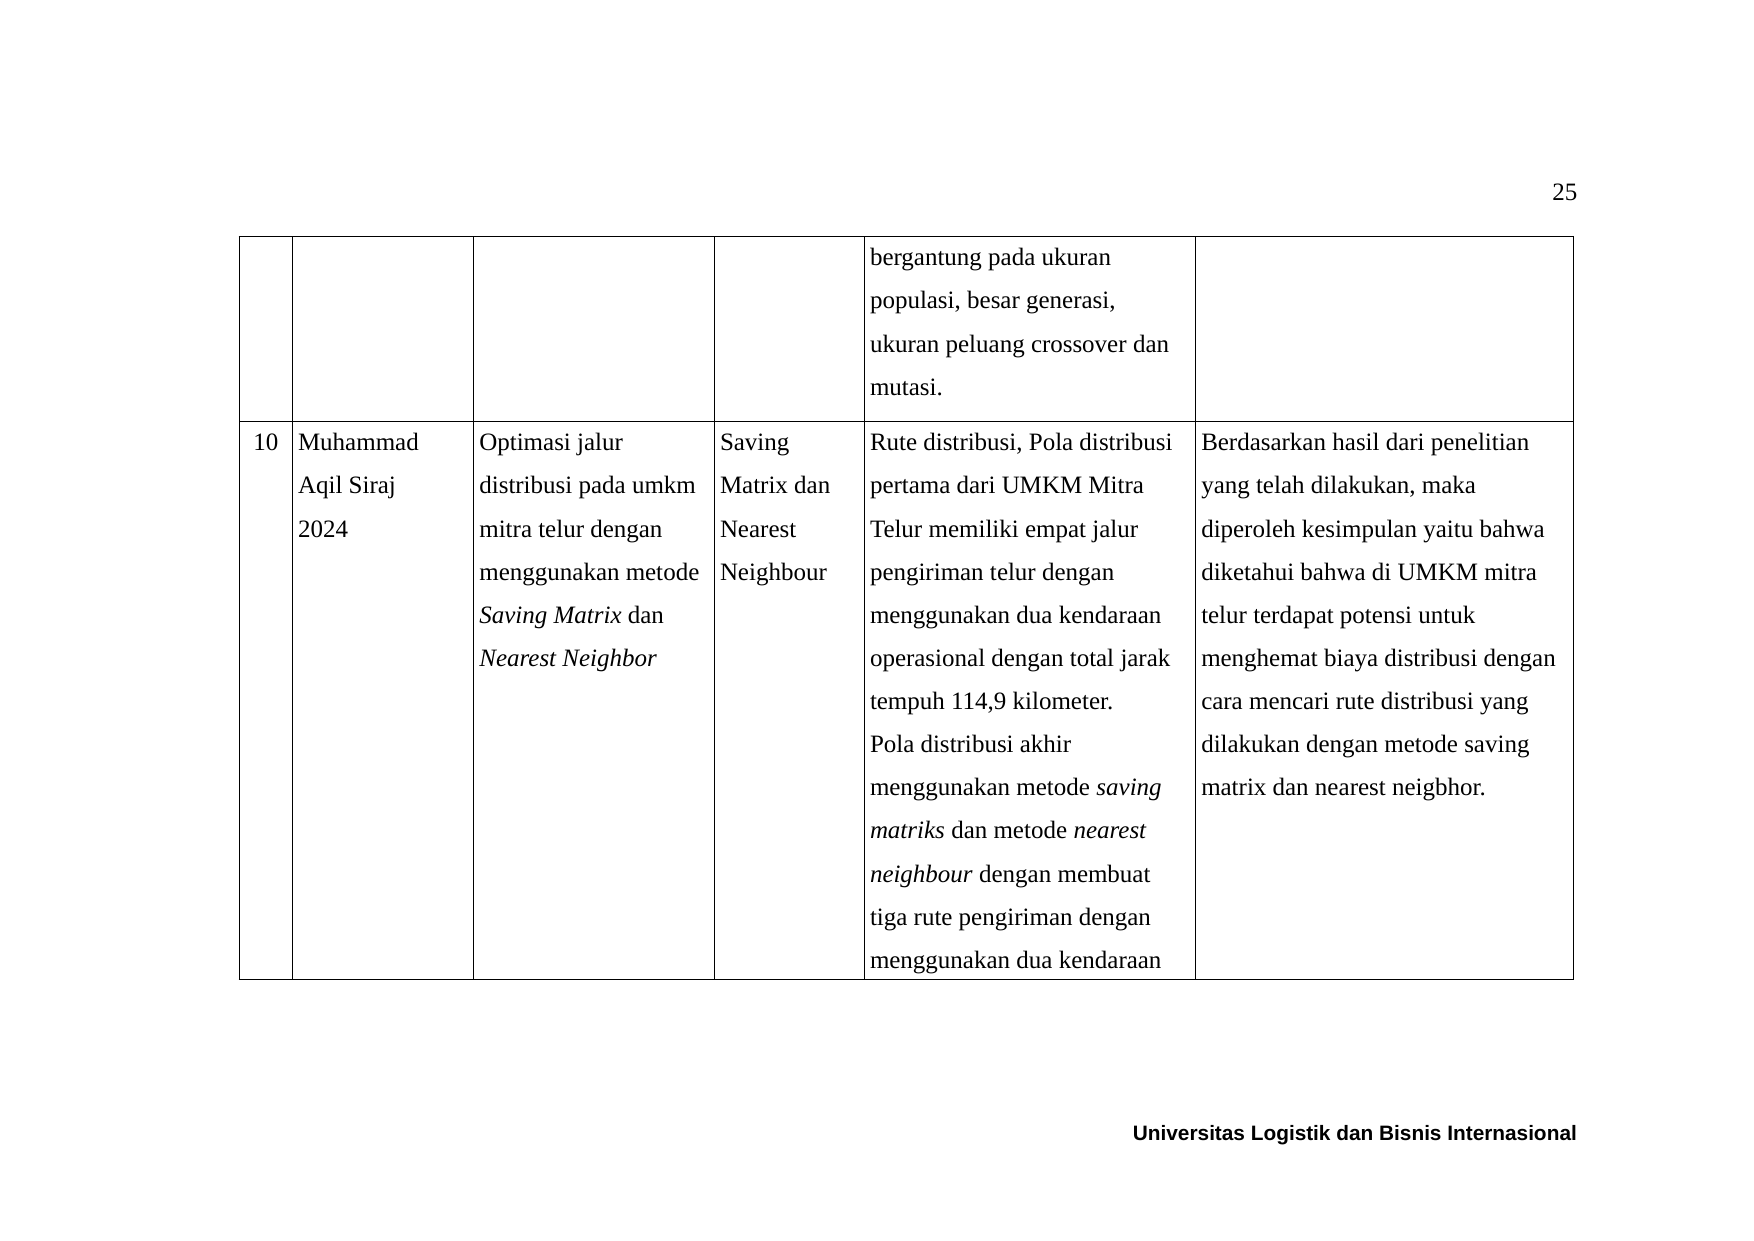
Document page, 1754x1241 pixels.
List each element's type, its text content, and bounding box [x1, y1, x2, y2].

table_cell [715, 237, 864, 421]
table_cell Saving Matrix dan Nearest Neighbour [715, 422, 864, 979]
table_cell Berdasarkan hasil dari penelitian yang telah dilakukan, maka diperoleh kesimpulan yaitu bahwa diketahui bahwa di UMKM mitra telur terdapat potensi untuk menghemat biaya distribusi dengan cara mencari rute distribusi yang dilakukan dengan metode saving matrix dan nearest neigbhor. [1196, 422, 1573, 979]
table_cell [1196, 237, 1573, 421]
table_cell [293, 237, 473, 421]
table_cell Muhammad Aqil Siraj 2024 [293, 422, 473, 979]
table_cell 10 [240, 422, 292, 979]
table_cell Rute distribusi, Pola distribusi pertama dari UMKM Mitra Telur memiliki empat jalur pengiriman telur dengan menggunakan dua kendaraan operasional dengan total jarak tempuh 114,9 kilometer. Pola distribusi akhir menggunakan metode saving matriks dan metode nearest neighbour dengan membuat tiga rute pengiriman dengan menggunakan dua kendaraan [865, 422, 1195, 979]
table_cell Optimasi jalur distribusi pada umkm mitra telur dengan menggunakan metode Saving Matrix dan Nearest Neighbor [474, 422, 714, 979]
table_cell [474, 237, 714, 421]
table_cell [240, 237, 292, 421]
table_cell bergantung pada ukuran populasi, besar generasi, ukuran peluang crossover dan mutasi. [865, 237, 1195, 421]
